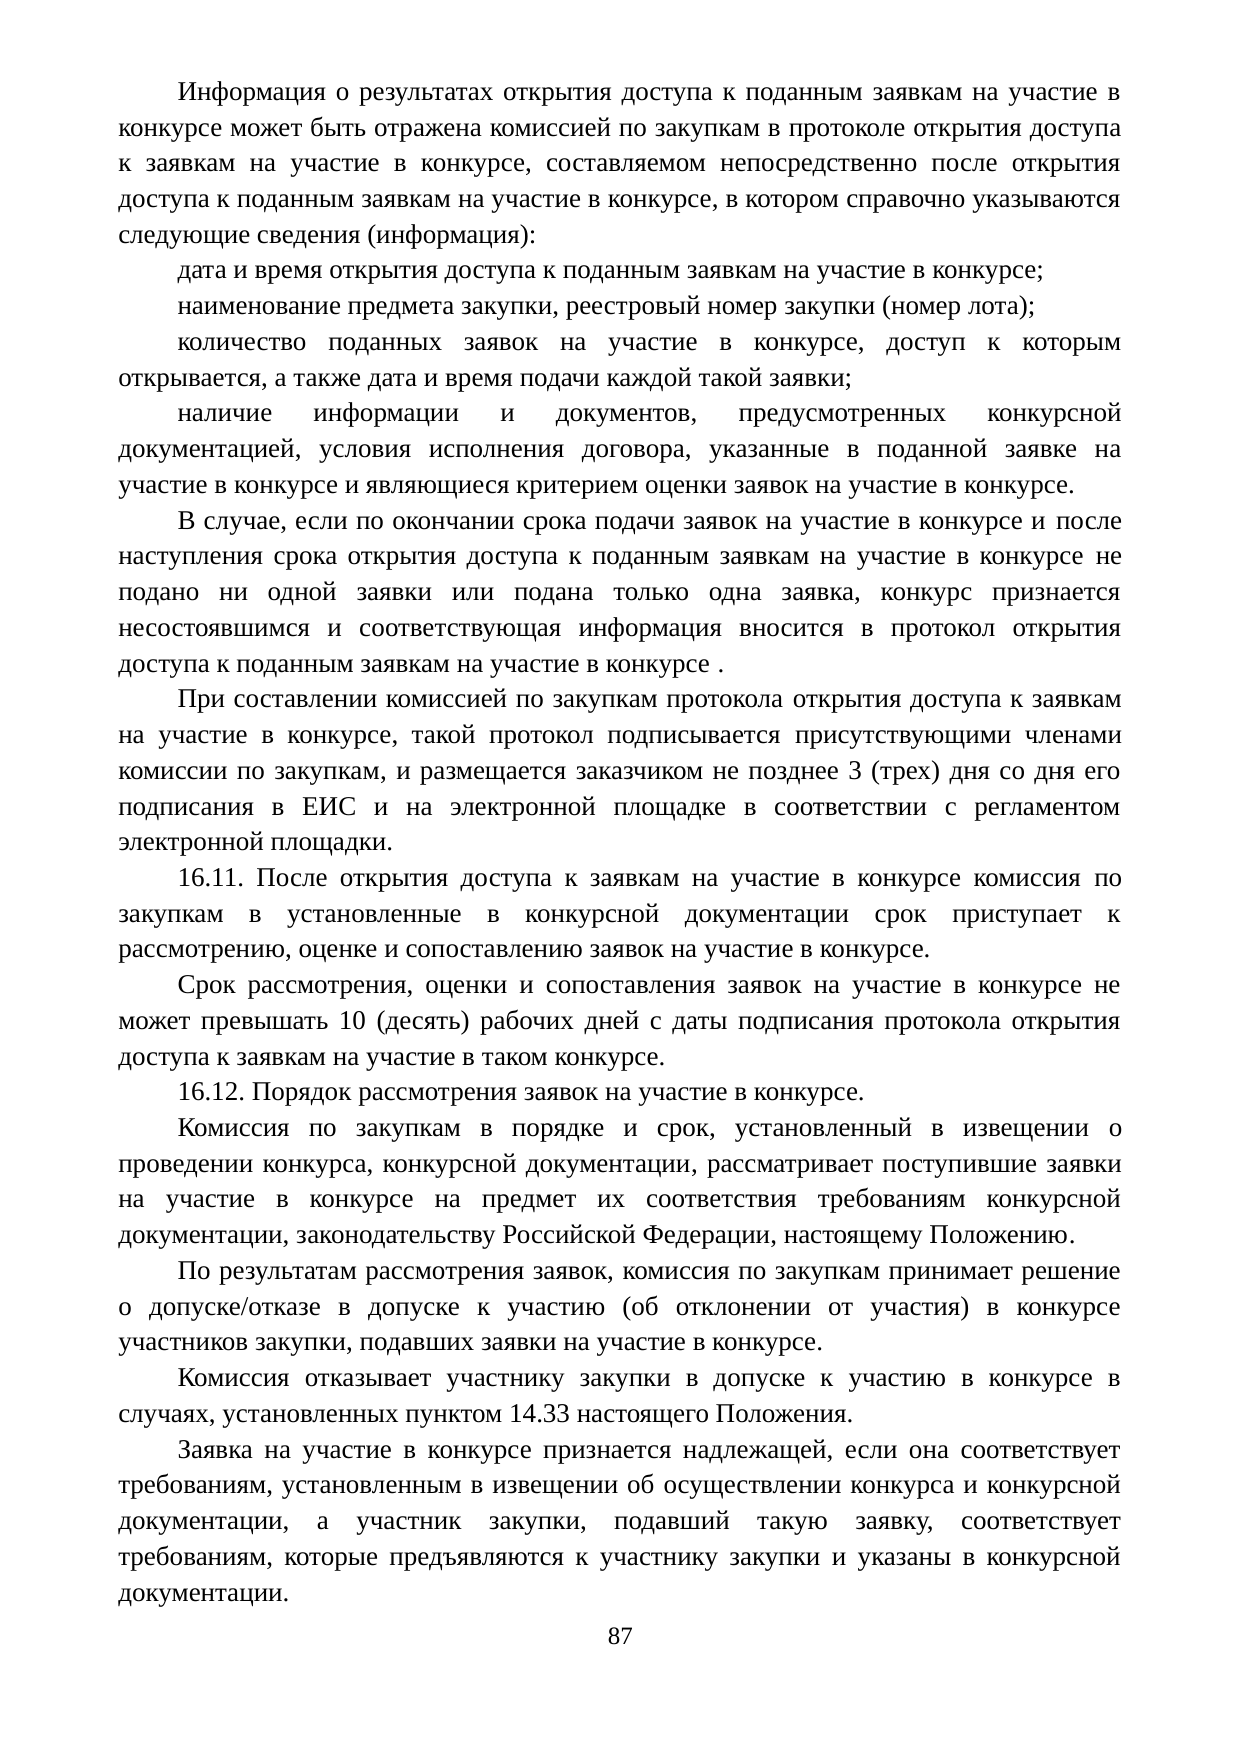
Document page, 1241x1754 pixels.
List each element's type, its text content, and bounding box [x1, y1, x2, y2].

text По результатам рассмотрения заявок, комиссия по закупкам принимает решение о допуске/отказе в допуске к участию (об отклонении от участия) в конкурсе участников закупки, подавших заявки на участие в конкурсе. [118, 1254, 1122, 1357]
text При составлении комиссией по закупкам протокола открытия доступа к заявкам на участие в конкурсе, такой протокол подписывается присутствующими членами комиссии по закупкам, и размещается заказчиком не позднее 3 (трех) дня со дня его подписания в ЕИС и на электронной площадке в соответствии с регламентом электронной площадки. [118, 682, 1122, 856]
text Срок рассмотрения, оценки и сопоставления заявок на участие в конкурсе не может превышать 10 (десять) рабочих дней с даты подписания протокола открытия доступа к заявкам на участие в таком конкурсе. [118, 968, 1122, 1071]
text В случае, если по окончании срока подачи заявок на участие в конкурсе и после наступления срока открытия доступа к поданным заявкам на участие в конкурсе не подано ни одной заявки или подана только одна заявка, конкурс признается несостоявшимся и соответствующая информация вносится в протокол открытия доступа к поданным заявкам на участие в конкурсе . [118, 504, 1122, 678]
text Комиссия по закупкам в порядке и срок, установленный в извещении о проведении конкурса, конкурсной документации, рассматривает поступившие заявки на участие в конкурсе на предмет их соответствия требованиям конкурсной документации, законодательству Российской Федерации, настоящему Положению. [118, 1111, 1122, 1249]
text Информация о результатах открытия доступа к поданным заявкам на участие в конкурсе может быть отражена комиссией по закупкам в протоколе открытия доступа к заявкам на участие в конкурсе, составляемом непосредственно после открытия доступа к поданным заявкам на участие в конкурсе, в котором справочно указываются следующие сведения (информация): [118, 75, 1122, 249]
text дата и время открытия доступа к поданным заявкам на участие в конкурсе; [118, 254, 1122, 285]
text 16.11. После открытия доступа к заявкам на участие в конкурсе комиссия по закупкам в установленные в конкурсной документации срок приступает к рассмотрению, оценке и сопоставлению заявок на участие в конкурсе. [118, 861, 1122, 964]
text наличие информации и документов, предусмотренных конкурсной документацией, условия исполнения договора, указанные в поданной заявке на участие в конкурсе и являющиеся критерием оценки заявок на участие в конкурсе. [118, 397, 1122, 499]
text Комиссия отказывает участнику закупки в допуске к участию в конкурсе в случаях, установленных пунктом 14.33 настоящего Положения. [118, 1361, 1122, 1428]
text Заявка на участие в конкурсе признается надлежащей, если она соответствует требованиям, установленным в извещении об осуществлении конкурса и конкурсной документации, а участник закупки, подавший такую заявку, соответствует требованиям, которые предъявляются к участнику закупки и указаны в конкурсной документации. [118, 1433, 1122, 1607]
text 16.12. Порядок рассмотрения заявок на участие в конкурсе. [118, 1075, 1122, 1107]
text количество поданных заявок на участие в конкурсе, доступ к которым открывается, а также дата и время подачи каждой такой заявки; [118, 325, 1122, 392]
text наименование предмета закупки, реестровый номер закупки (номер лота); [118, 289, 1122, 321]
